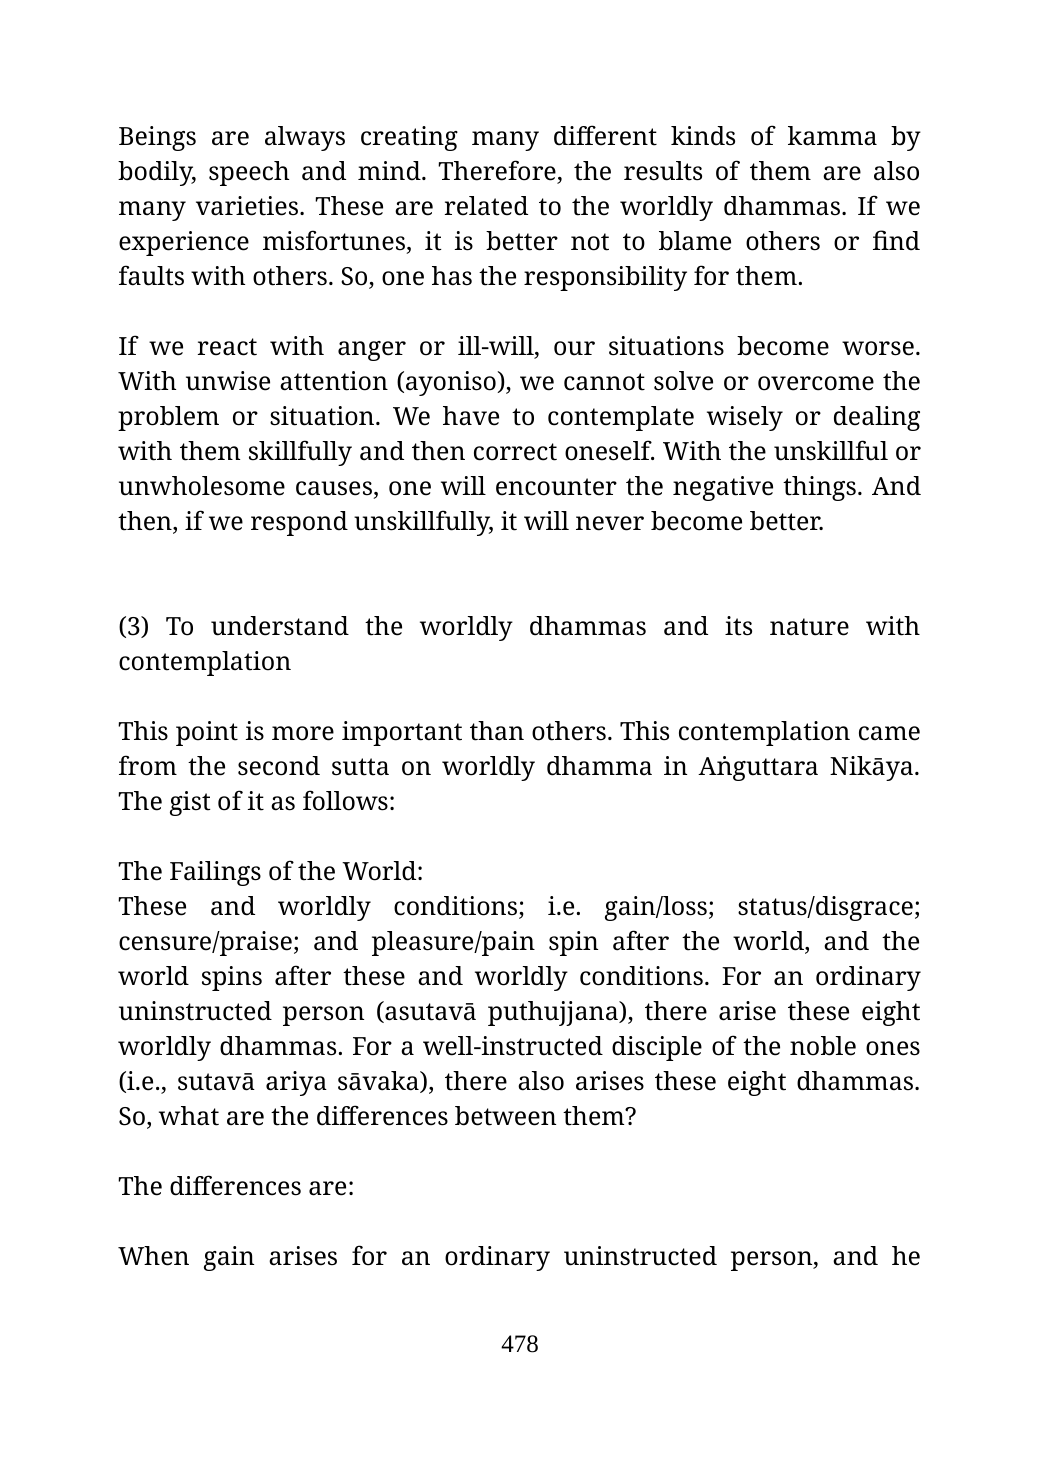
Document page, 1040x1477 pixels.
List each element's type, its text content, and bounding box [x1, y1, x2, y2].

text Beings are always creating many different kinds of kamma by bodily, speech and mind. Therefore, the results of them are also many varieties. These are related to the worldly dhammas. If we experience misfortunes, it is better not to blame others or find faults with others. So, one has the responsibility for them. If we react with anger or ill-will, our situations become worse. With unwise attention (ayoniso), we cannot solve or overcome the problem or situation. We have to contemplate wisely or dealing with them skillfully and then correct oneself. With the unskillful or unwholesome causes, one will encounter the negative things. And then, if we respond unskillfully, it will never become better. (3) To understand the worldly dhammas and its nature with contemplation This point is more important than others. This contemplation came from the second sutta on worldly dhamma in Aṅguttara Nikāya. The gist of it as follows: The Failings of the World: These and worldly conditions; i.e. gain/loss; status/disgrace; censure/praise; and pleasure/pain spin after the world, and the world spins after these and worldly conditions. For an ordinary uninstructed person (asutavā puthujjana), there arise these eight worldly dhammas. For a well-instructed disciple of the noble ones (i.e., sutavā ariya sāvaka), there also arises these eight dhammas. So, what are the differences between them? The differences are: When gain arises for an ordinary uninstructed person, and he [118, 118, 922, 1273]
